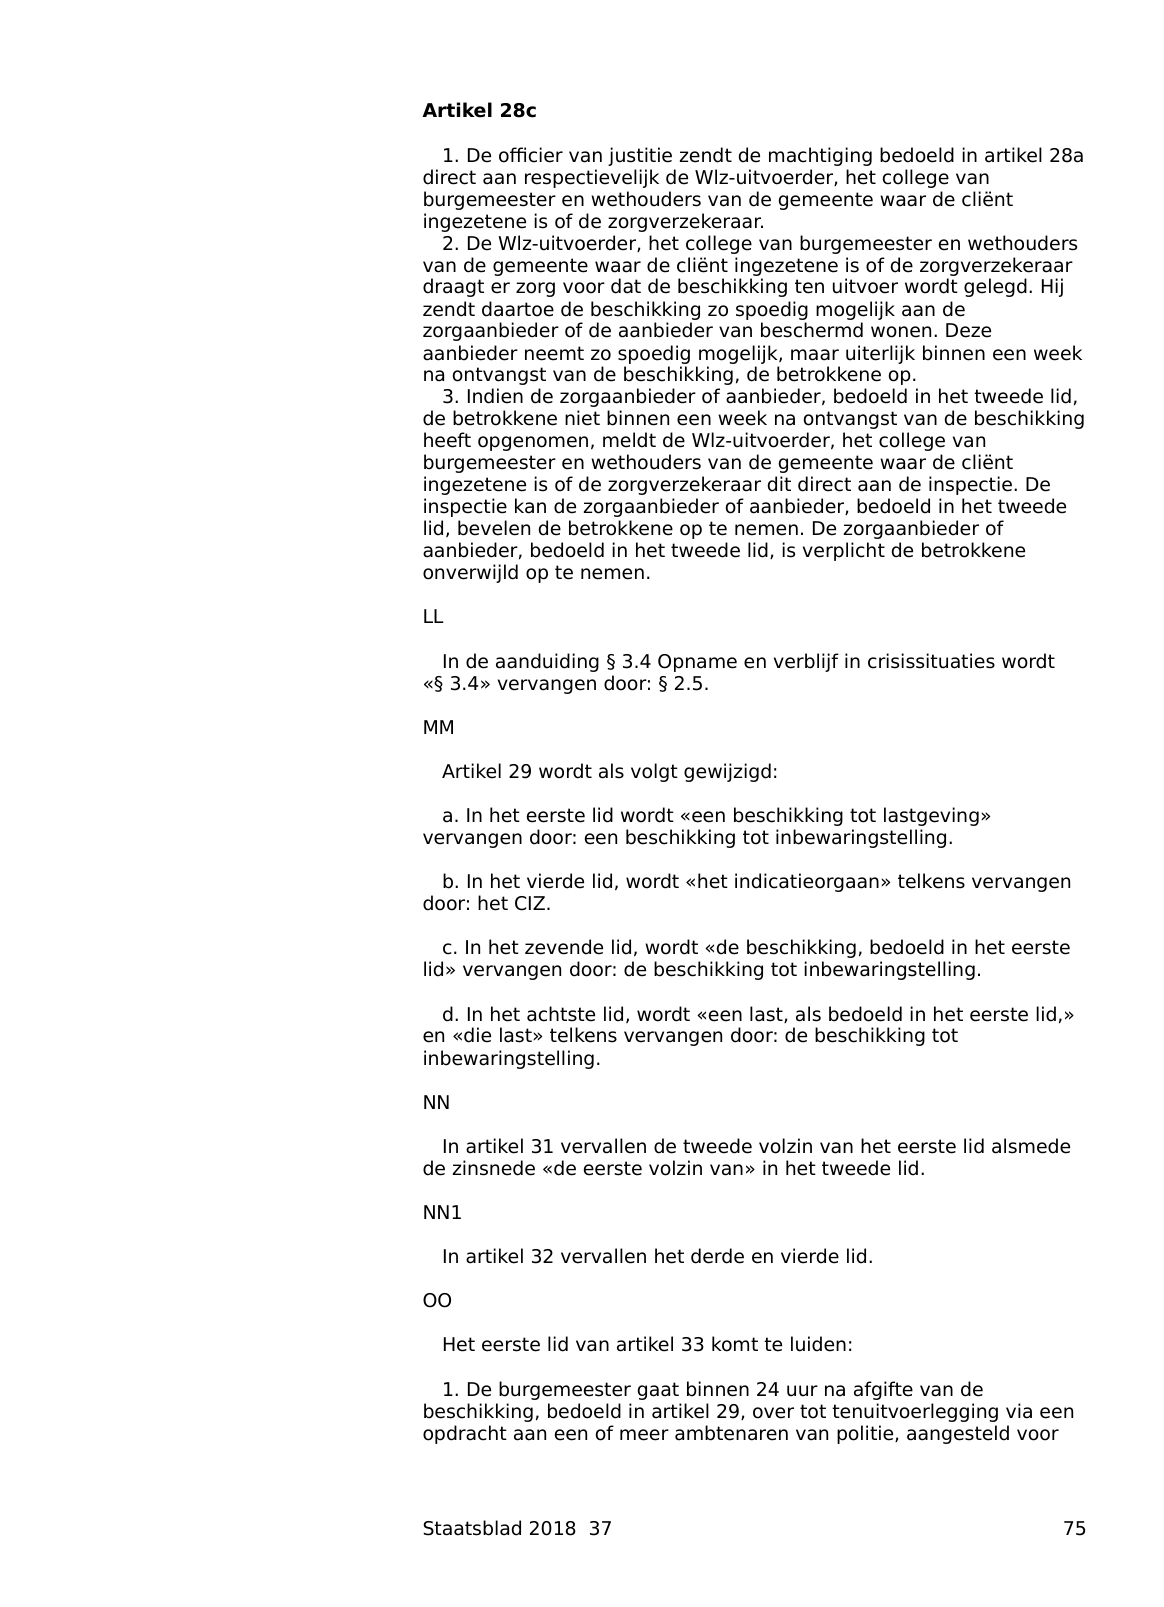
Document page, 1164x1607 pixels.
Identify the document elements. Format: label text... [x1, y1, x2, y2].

text c. In het zevende lid, wordt «de beschikking, bedoeld in het eerste lid» vervangen door: de beschikking tot inbewaringstelling. [422, 937, 1087, 981]
text 3. Indien de zorgaanbieder of aanbieder, bedoeld in het tweede lid, de betrokkene niet binnen een week na ontvangst van de beschikking heeft opgenomen, meldt de Wlz-uitvoerder, het college van burgemeester en wethouders van de gemeente waar de cliënt ingezetene is of de zorgverzekeraar dit direct aan de inspectie. De inspectie kan de zorgaanbieder of aanbieder, bedoeld in het tweede lid, bevelen de betrokkene op te nemen. De zorgaanbieder of aanbieder, bedoeld in het tweede lid, is verplicht de betrokkene onverwijld op te nemen. [422, 386, 1087, 584]
text LL [422, 606, 1087, 628]
text 1. De burgemeester gaat binnen 24 uur na afgifte van de beschikking, bedoeld in artikel 29, over tot tenuitvoerlegging via een opdracht aan een of meer ambtenaren van politie, aangesteld voor [422, 1378, 1087, 1444]
text NN1 [422, 1202, 1087, 1224]
text a. In het eerste lid wordt «een beschikking tot lastgeving» vervangen door: een beschikking tot inbewaringstelling. [422, 805, 1087, 849]
text In artikel 31 vervallen de tweede volzin van het eerste lid alsmede de zinsnede «de eerste volzin van» in het tweede lid. [422, 1136, 1087, 1180]
text NN [422, 1092, 1087, 1113]
text Het eerste lid van artikel 33 komt te luiden: [422, 1334, 1087, 1356]
text In artikel 32 vervallen het derde en vierde lid. [422, 1246, 1087, 1268]
subtitle Artikel 28c [422, 100, 1087, 122]
text Artikel 29 wordt als volgt gewijzigd: [422, 761, 1087, 783]
text MM [422, 717, 1087, 739]
text b. In het vierde lid, wordt «het indicatieorgaan» telkens vervangen door: het CIZ. [422, 871, 1087, 915]
text In de aanduiding § 3.4 Opname en verblijf in crisissituaties wordt «§ 3.4» vervangen door: § 2.5. [422, 651, 1087, 694]
text 1. De officier van justitie zendt de machtiging bedoeld in artikel 28a direct aan respectievelijk de Wlz-uitvoerder, het college van burgemeester en wethouders van de gemeente waar de cliënt ingezetene is of de zorgverzekeraar. [422, 144, 1087, 232]
text 2. De Wlz-uitvoerder, het college van burgemeester en wethouders van de gemeente waar de cliënt ingezetene is of de zorgverzekeraar draagt er zorg voor dat de beschikking ten uitvoer wordt gelegd. Hij zendt daartoe de beschikking zo spoedig mogelijk aan de zorgaanbieder of de aanbieder van beschermd wonen. Deze aanbieder neemt zo spoedig mogelijk, maar uiterlijk binnen een week na ontvangst van de beschikking, de betrokkene op. [422, 232, 1087, 386]
text OO [422, 1290, 1087, 1312]
text d. In het achtste lid, wordt «een last, als bedoeld in het eerste lid,» en «die last» telkens vervangen door: de beschikking tot inbewaringstelling. [422, 1003, 1087, 1069]
